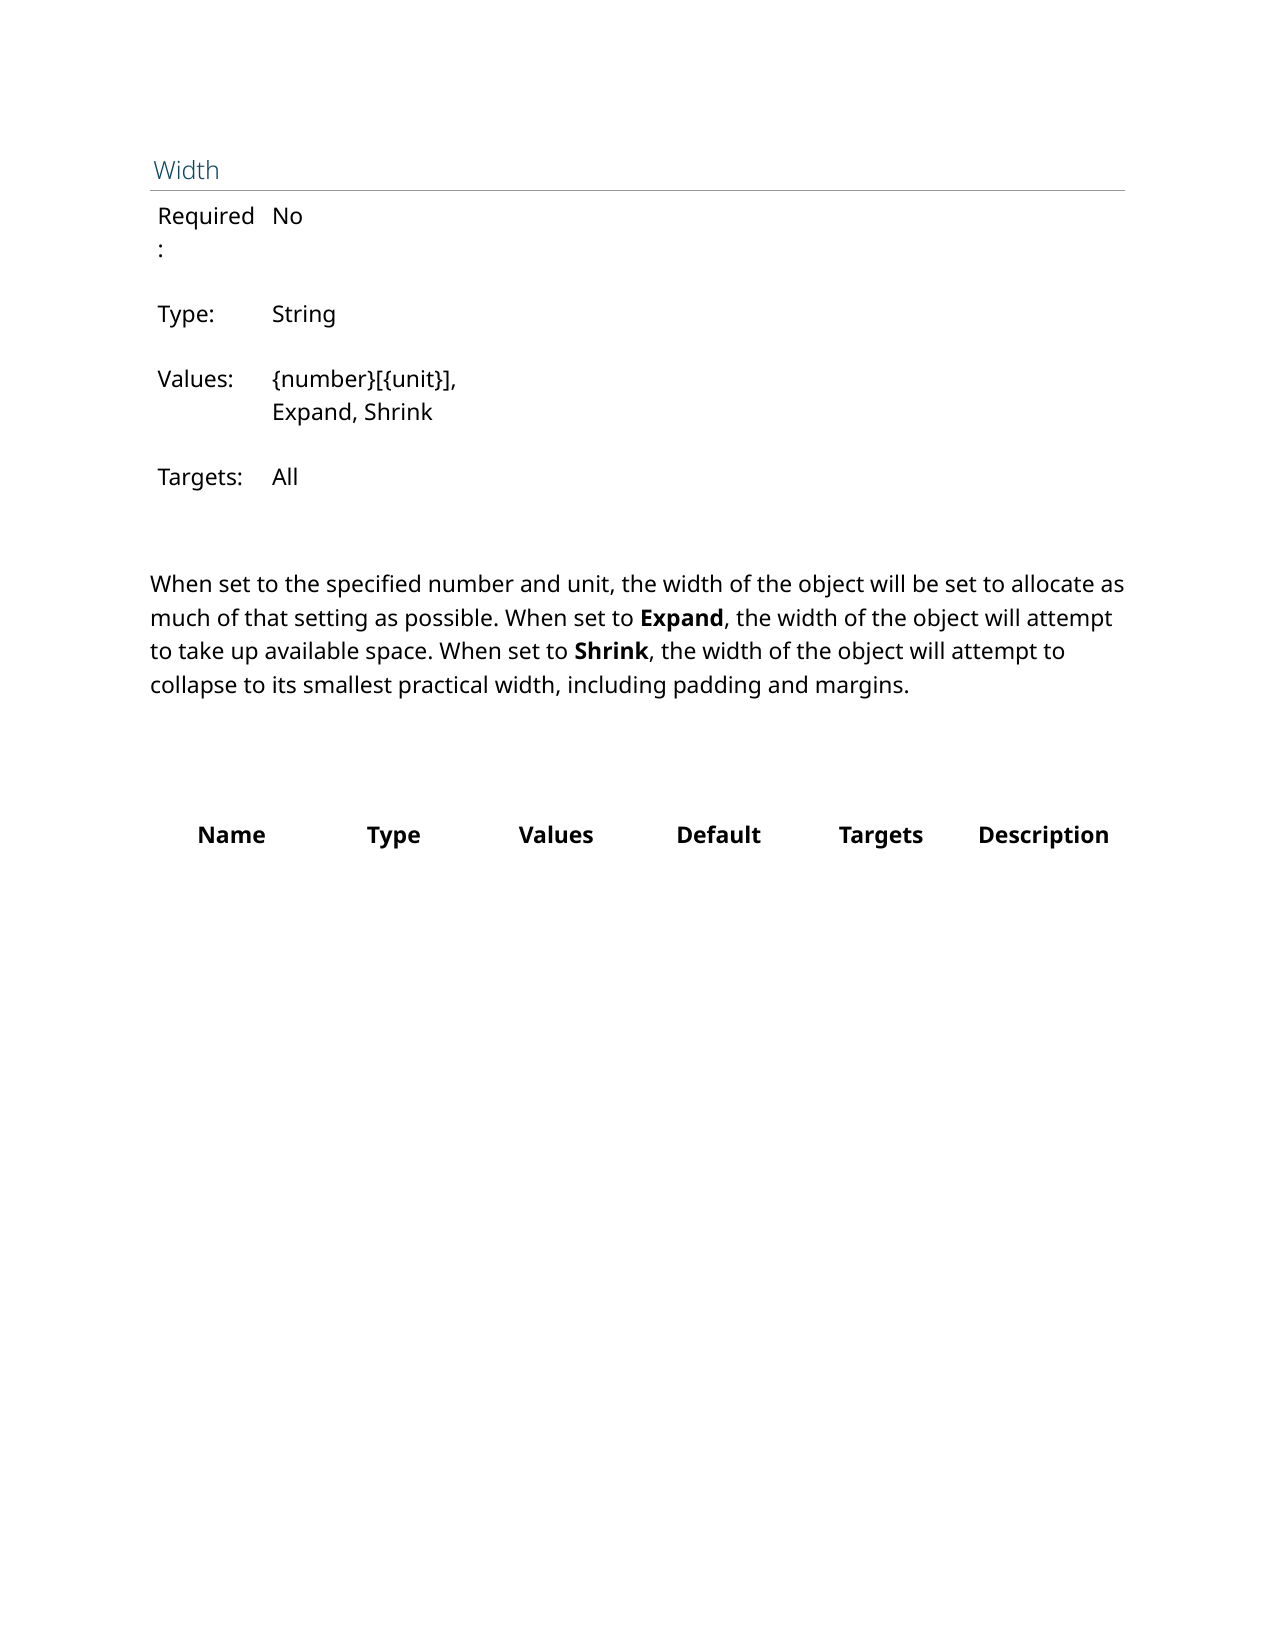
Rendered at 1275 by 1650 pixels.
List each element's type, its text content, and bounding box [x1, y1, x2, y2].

table_cell {number}[{unit}], Expand, Shrink [264, 355, 532, 453]
table_header Required: [150, 193, 264, 291]
table_cell [475, 869, 637, 918]
table_cell Values: [150, 355, 264, 453]
table_cell String [264, 291, 532, 355]
subtitle Width [150, 150, 1125, 190]
table_cell All [264, 454, 532, 518]
table_header Values [475, 819, 637, 868]
table_cell Targets: [150, 454, 264, 518]
table_header No [264, 193, 532, 291]
table_header Type [313, 819, 475, 868]
text When set to the specified number and unit, the width of the object will be set to allocate as much of that setting as possible. When set to Expand, the width of the object will attempt to take up available space. When set to Shrink, the width of the object will attempt to collapse to its smallest practical width, including padding and margins. [150, 568, 1125, 700]
table_cell Type: [150, 291, 264, 355]
table_cell [150, 869, 312, 918]
table_cell [800, 869, 962, 918]
table_cell [638, 869, 800, 918]
table_cell [313, 869, 475, 918]
table_header Targets [800, 819, 962, 868]
table_cell [963, 869, 1125, 918]
table_header Default [638, 819, 800, 868]
table_header Name [150, 819, 312, 868]
table_header Description [963, 819, 1125, 868]
